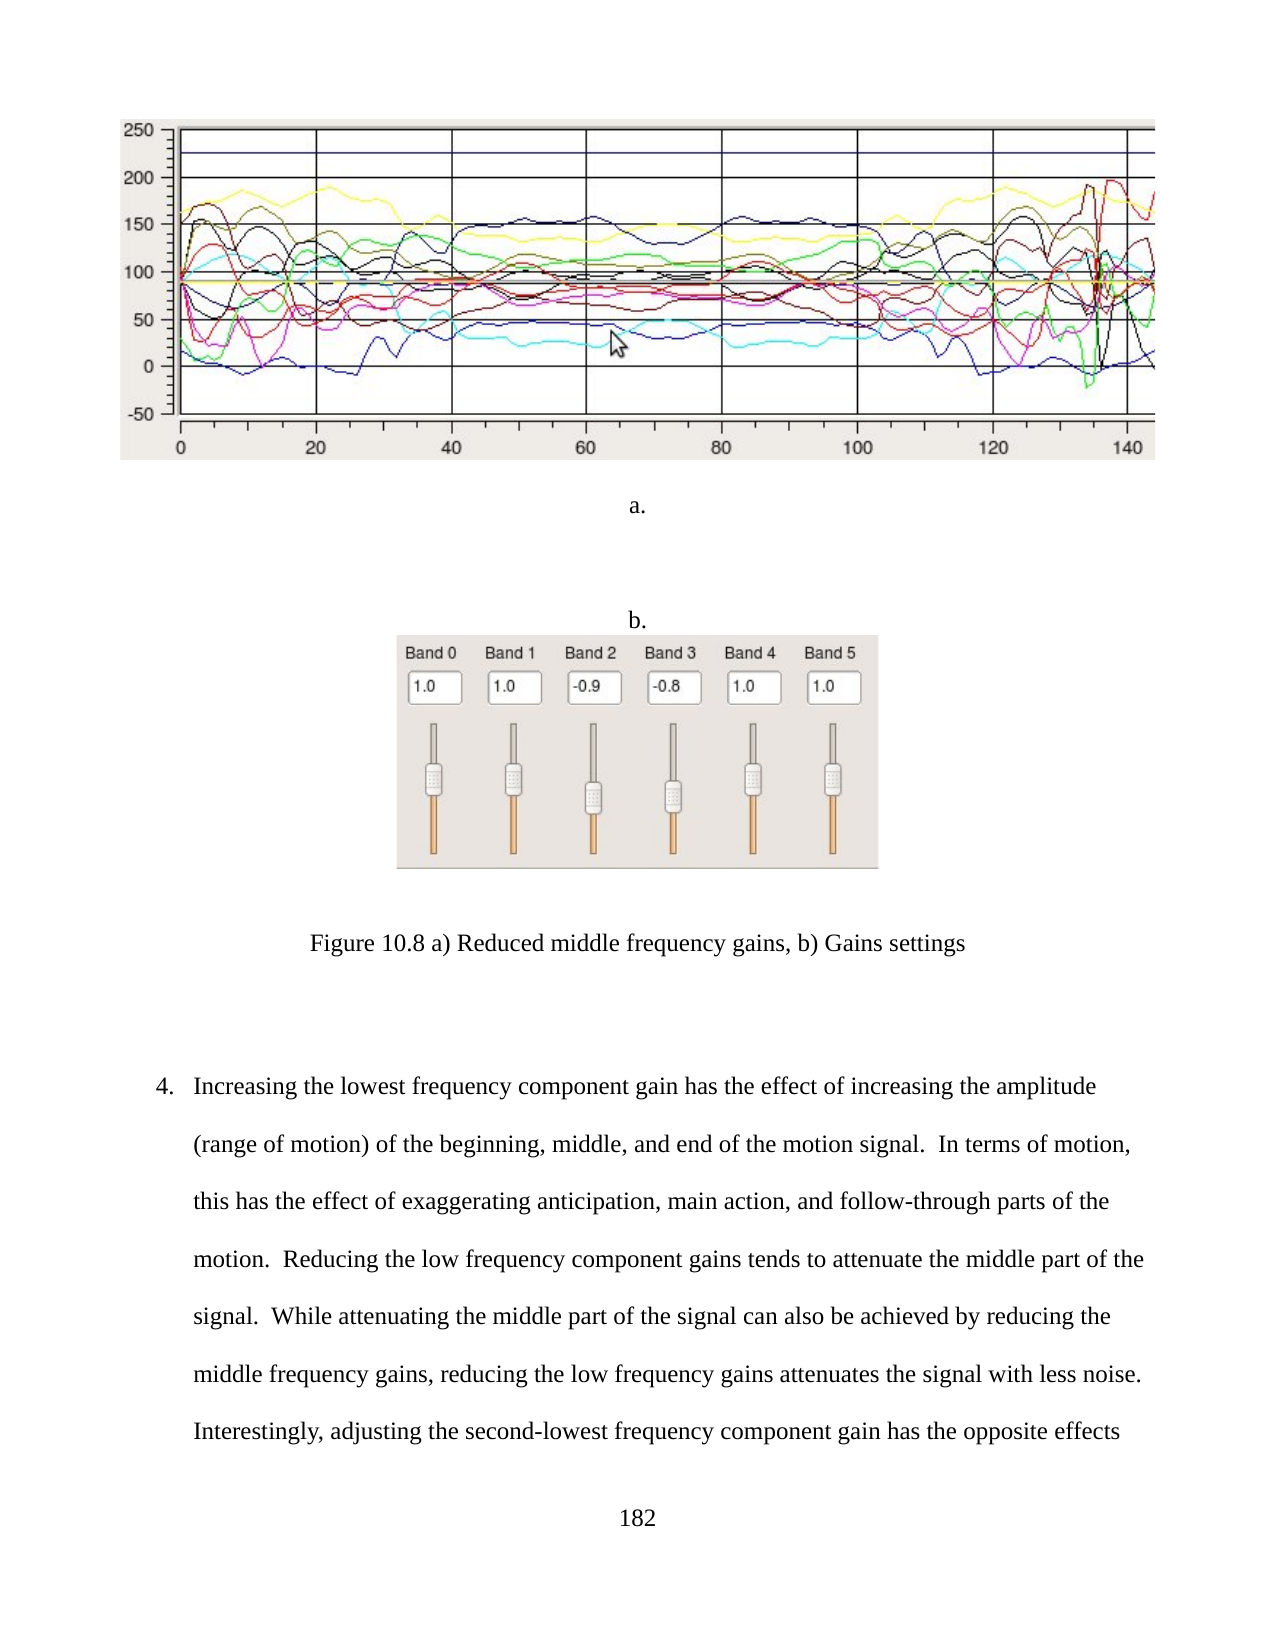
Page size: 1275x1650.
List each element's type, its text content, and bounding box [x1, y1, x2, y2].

picture [119, 119, 1156, 460]
picture [396, 635, 879, 869]
list Increasing the lowest frequency component gain has the effect of increasing the amplitude (range of motion) of the beginning, middle, and end of the motion signal. In terms of motion, this has the effect of exaggerating anticipation, main action, and follow-through parts of the motion. Reducing the low frequency component gains tends to attenuate the middle part of the signal. While attenuating the middle part of the signal can also be achieved by reducing the middle frequency gains, reducing the low frequency gains attenuates the signal with less noise. Interestingly, adjusting the second-lowest frequency component gain has the opposite effects [156, 1071, 1157, 1445]
table_header [118, 869, 1157, 928]
table_header a. b. [118, 461, 1157, 868]
table_cell Figure 10.8 a) Reduced middle frequency gains, b) Gains settings [118, 928, 1157, 956]
